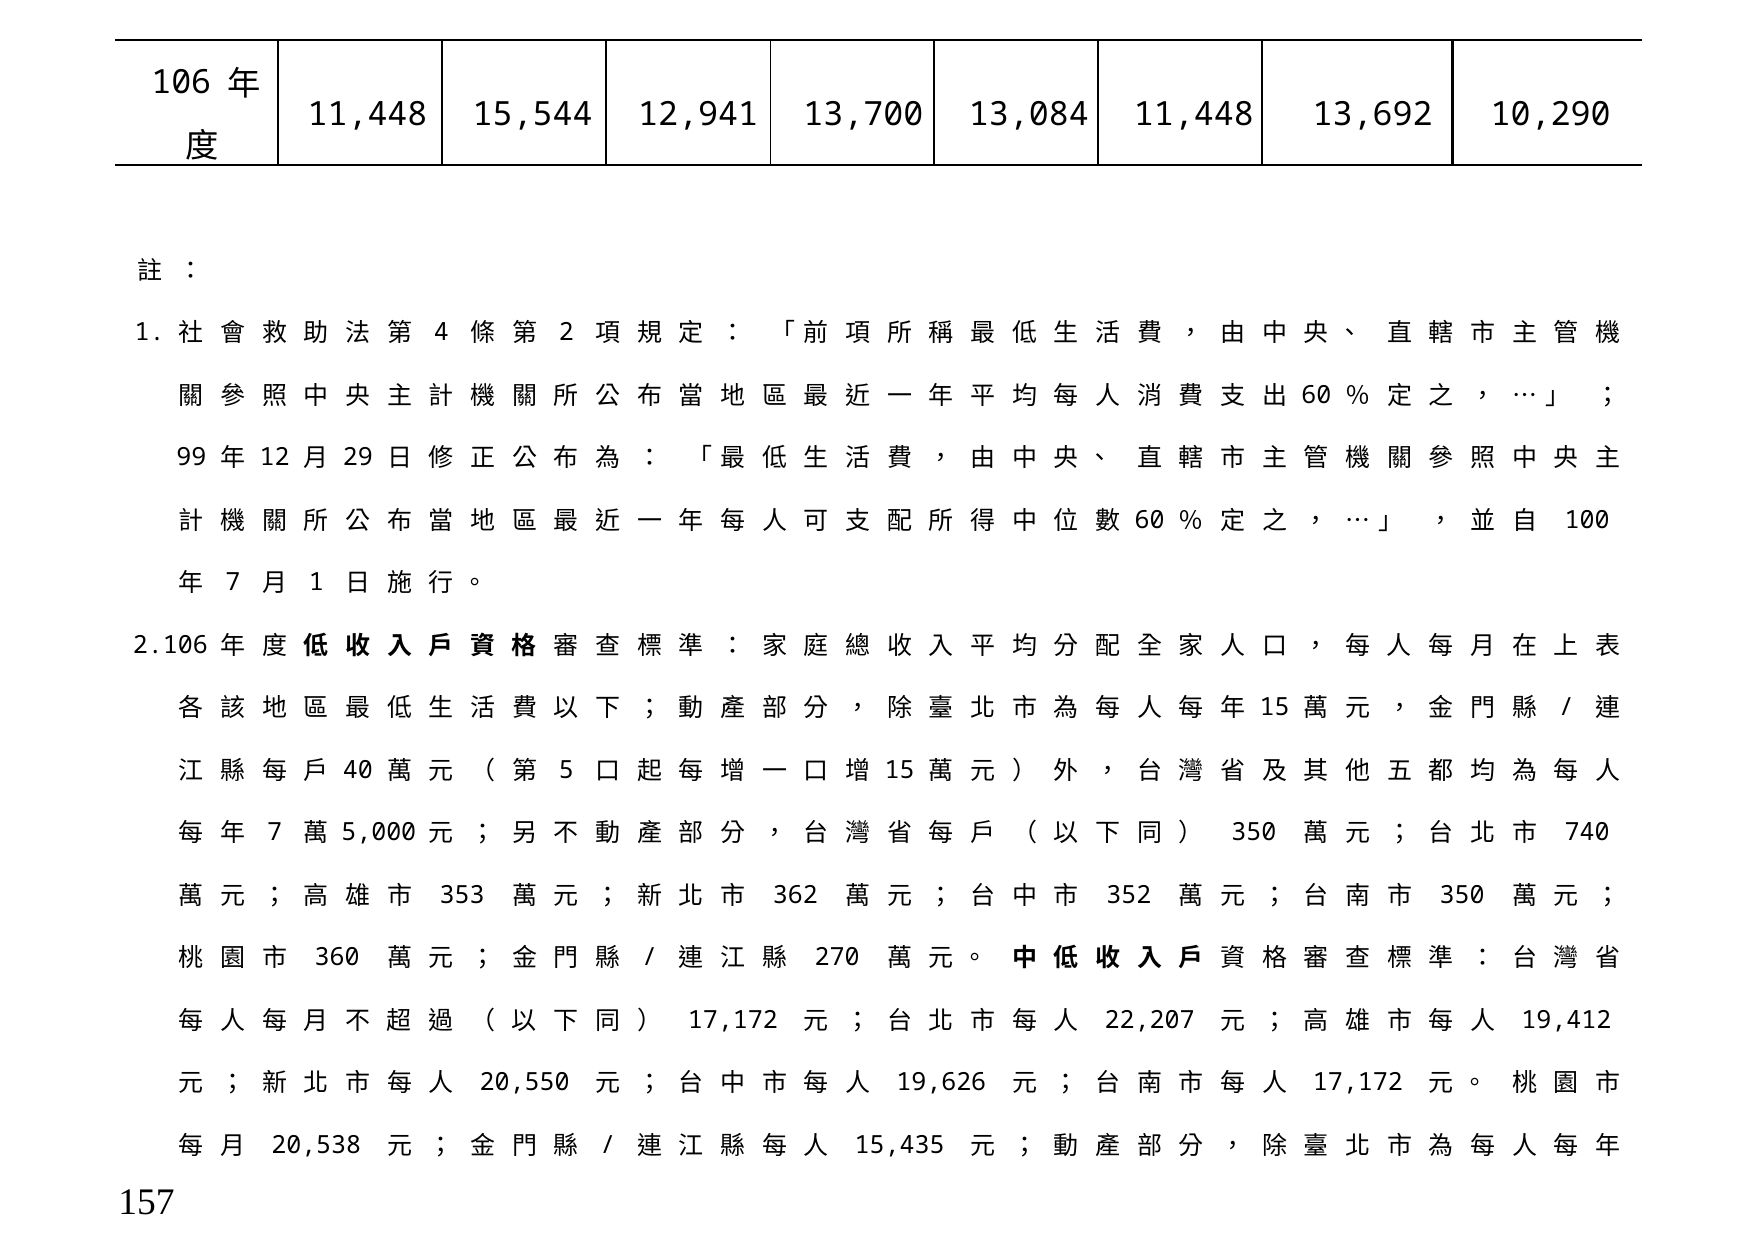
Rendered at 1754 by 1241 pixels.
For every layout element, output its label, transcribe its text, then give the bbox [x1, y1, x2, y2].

text 1.社會救助法第4條第2項規定：「前項所稱最低生活費，由中央、直轄市主管機關參照中央主計機關所公布當地區最近一年平均每人消費支出60％定之，…」；99年12月29日修正公布為：「最低生活費，由中央、直轄市主管機關參照中央主計機關所公布當地區最近一年每人可支配所得中位數60％定之，…」，並自100年7月1日施行。 [128, 289, 1628, 602]
table_cell 13,692 [1263, 41, 1451, 164]
table_cell 10,290 [1454, 41, 1642, 164]
table_cell 12,941 [607, 41, 770, 164]
table_cell 15,544 [443, 41, 605, 164]
text 2.106年度低收入戶資格審查標準：家庭總收入平均分配全家人口，每人每月在上表各該地區最低生活費以下；動產部分，除臺北市為每人每年15萬元，金門縣/連江縣每戶40萬元（第5口起每增一口增15萬元）外，台灣省及其他五都均為每人每年7萬5,000元；另不動產部分，台灣省每戶（以下同）350萬元；台北市740萬元；高雄市353萬元；新北市362萬元；台中市352萬元；台南市350萬元；桃園市360萬元；金門縣/連江縣270萬元。中低收入戶資格審查標準：台灣省每人每月不超過（以下同）17,172元；台北市每人22,207元；高雄市每人19,412元；新北市每人20,550元；台中市每人19,626元；台南市每人17,172元。桃園市每月20,538元；金門縣/連江縣每人15,435元；動產部分，除臺北市為每人每年 [128, 602, 1628, 1164]
table_cell 13,700 [771, 41, 933, 164]
table_cell 11,448 [279, 41, 441, 164]
table_cell 11,448 [1099, 41, 1261, 164]
text 註： [128, 227, 1628, 289]
table_cell 106年度 [115, 41, 277, 164]
table_cell 13,084 [935, 41, 1097, 164]
